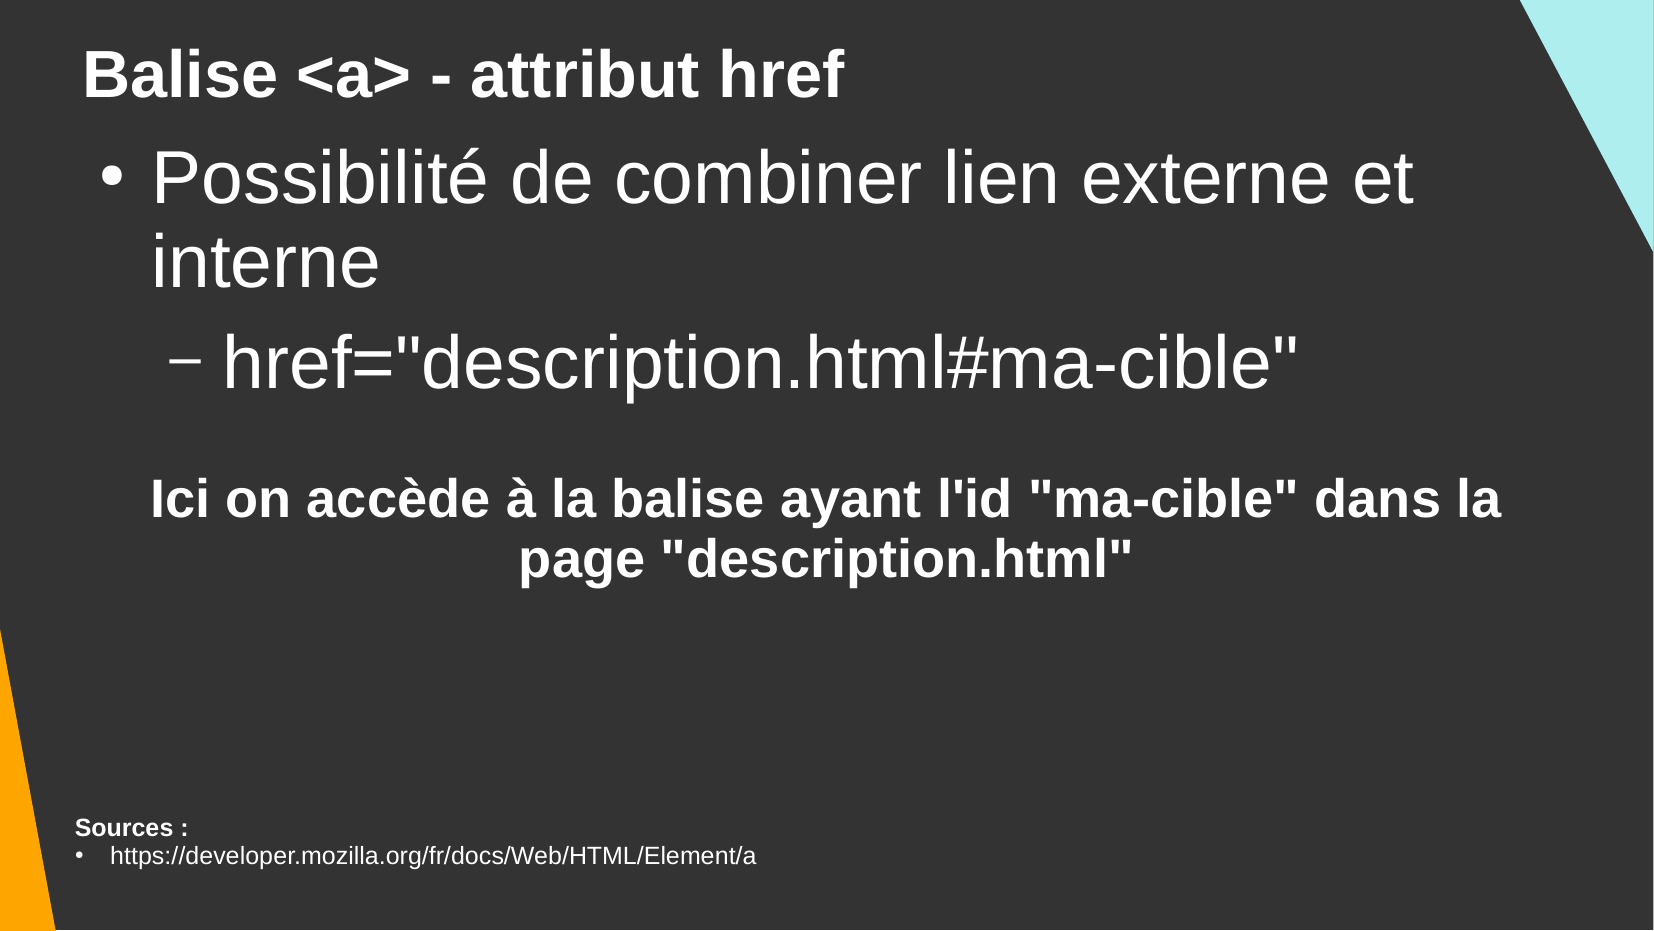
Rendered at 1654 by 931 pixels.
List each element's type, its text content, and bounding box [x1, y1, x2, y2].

text_box [0, 628, 56, 931]
text_box Ici on accède à la balise ayant l'id "ma-cible" dans la page "description.html" [124, 460, 1530, 597]
text_box Sources : https://developer.mozilla.org/fr/docs/Web/HTML/Element/a [60, 806, 1546, 931]
title Balise <a> - attribut href [82, 37, 1571, 114]
list Possibilité de combiner lien externe et interne href="description.html#ma-cible" [80, 135, 1605, 591]
text_box [1519, 0, 1654, 254]
